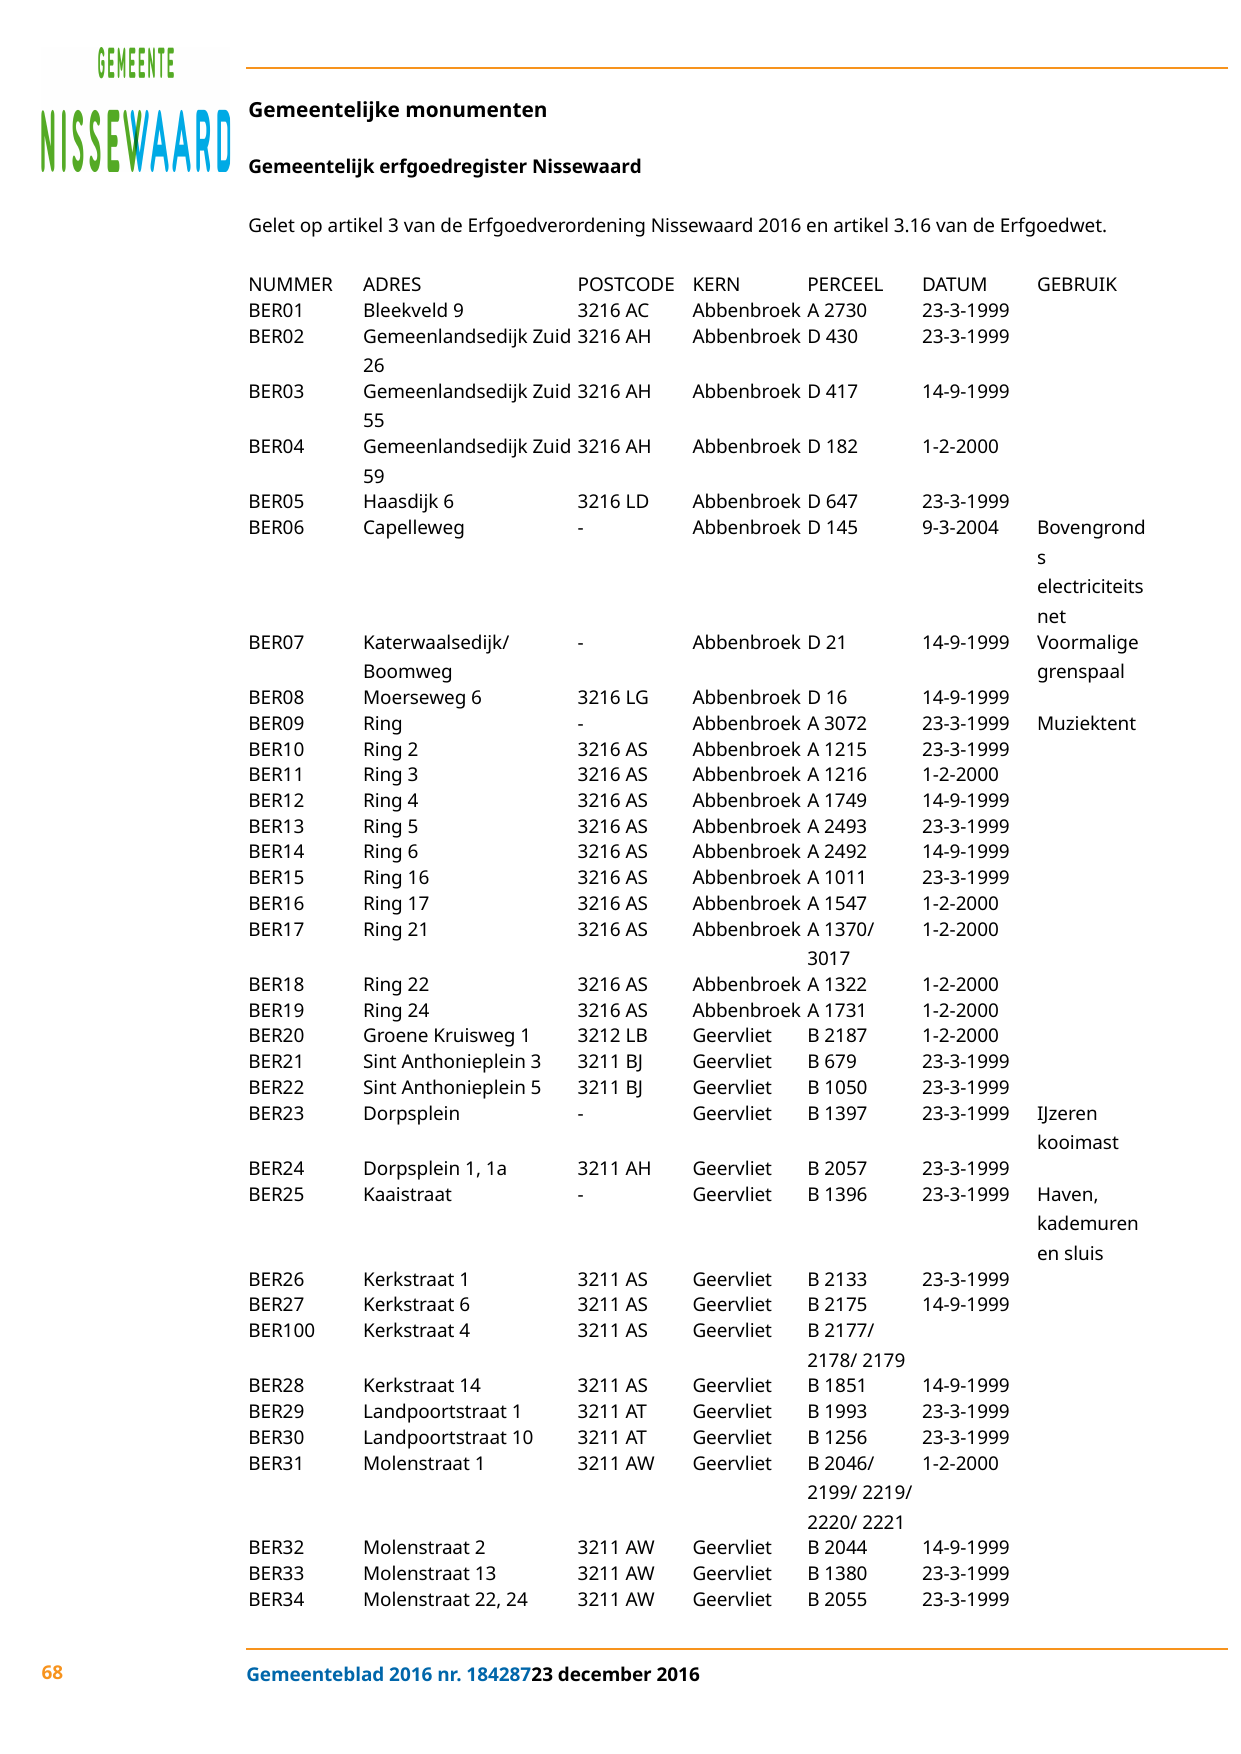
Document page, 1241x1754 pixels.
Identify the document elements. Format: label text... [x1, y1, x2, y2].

table_cell [1037, 787, 1152, 813]
table_cell Geervliet [692, 1535, 807, 1560]
table_cell [1037, 1048, 1152, 1074]
table_cell 23-3-1999 [922, 489, 1037, 514]
table_cell Abbenbroek [692, 684, 807, 710]
table_cell D 21 [807, 629, 922, 684]
table_cell [1037, 378, 1152, 433]
picture [201, 122, 206, 138]
table_cell 3211 AH [578, 1155, 692, 1181]
table_cell BER07 [248, 629, 363, 684]
table_cell 3216 AS [578, 997, 692, 1023]
table_cell A 2492 [807, 839, 922, 864]
table_cell 14-9-1999 [922, 839, 1037, 864]
table_cell Bleekveld 9 [363, 297, 577, 323]
table_cell Molenstraat 13 [363, 1560, 577, 1586]
table_cell BER25 [248, 1181, 363, 1266]
table_cell Abbenbroek [692, 761, 807, 787]
table_cell Abbenbroek [692, 890, 807, 916]
table_cell BER33 [248, 1560, 363, 1586]
table_cell Geervliet [692, 1291, 807, 1317]
table_cell [1037, 736, 1152, 761]
table_cell 1-2-2000 [922, 1450, 1037, 1534]
table_cell B 2046/ 2199/ 2219/ 2220/ 2221 [807, 1450, 922, 1534]
table_cell Ring 2 [363, 736, 577, 761]
table_cell B 2187 [807, 1023, 922, 1048]
table_cell 3211 BJ [578, 1074, 692, 1100]
table_cell B 2133 [807, 1266, 922, 1291]
picture [200, 151, 206, 172]
table_cell BER14 [248, 839, 363, 864]
table_cell [1037, 1424, 1152, 1450]
table_cell BER01 [248, 297, 363, 323]
table_cell B 1396 [807, 1181, 922, 1266]
table_cell [1037, 1317, 1152, 1372]
table_cell BER24 [248, 1155, 363, 1181]
table_cell B 2057 [807, 1155, 922, 1181]
table_cell B 1380 [807, 1560, 922, 1586]
table_cell [1037, 1291, 1152, 1317]
table_cell B 1256 [807, 1424, 922, 1450]
table_cell B 1050 [807, 1074, 922, 1100]
table_cell - [578, 710, 692, 736]
table_cell BER17 [248, 916, 363, 971]
table_cell - [578, 515, 692, 629]
table_cell BER09 [248, 710, 363, 736]
table_cell Abbenbroek [692, 813, 807, 839]
table_cell 3211 AS [578, 1373, 692, 1398]
text Gemeentelijke monumenten [248, 95, 1152, 123]
table_cell Katerwaalsedijk/Boomweg [363, 629, 577, 684]
table_cell Geervliet [692, 1450, 807, 1534]
table_cell [1037, 1560, 1152, 1586]
table_header PERCEEL [807, 271, 922, 297]
table_cell 14-9-1999 [922, 1291, 1037, 1317]
table_cell BER03 [248, 378, 363, 433]
table_cell [922, 1317, 1037, 1372]
table_cell 3216 LD [578, 489, 692, 514]
table_cell Abbenbroek [692, 787, 807, 813]
table_cell 3216 AS [578, 839, 692, 864]
table_cell Ring [363, 710, 577, 736]
table_cell BER15 [248, 864, 363, 890]
table_cell Capelleweg [363, 515, 577, 629]
table_cell D 16 [807, 684, 922, 710]
table_cell Gemeenlandsedijk Zuid 55 [363, 378, 577, 433]
table_cell 3211 AW [578, 1560, 692, 1586]
table_cell 9-3-2004 [922, 515, 1037, 629]
table_cell BER11 [248, 761, 363, 787]
table_cell Geervliet [692, 1100, 807, 1155]
table_cell [1037, 1586, 1152, 1612]
table_cell Muziektent [1037, 710, 1152, 736]
table_cell 3211 AT [578, 1424, 692, 1450]
table_cell [1037, 890, 1152, 916]
table_cell 1-2-2000 [922, 1023, 1037, 1048]
table_cell Ring 17 [363, 890, 577, 916]
table_cell BER13 [248, 813, 363, 839]
table_cell Geervliet [692, 1048, 807, 1074]
table_cell Ring 3 [363, 761, 577, 787]
table_cell [1037, 1398, 1152, 1424]
table_cell 3212 LB [578, 1023, 692, 1048]
table_cell B 2177/ 2178/ 2179 [807, 1317, 922, 1372]
table_cell D 182 [807, 434, 922, 489]
table_cell 3216 AS [578, 761, 692, 787]
table_cell BER29 [248, 1398, 363, 1424]
table_cell 14-9-1999 [922, 1373, 1037, 1398]
table_cell B 2044 [807, 1535, 922, 1560]
table_cell [1037, 489, 1152, 514]
table_cell 23-3-1999 [922, 736, 1037, 761]
table_cell 1-2-2000 [922, 761, 1037, 787]
table_cell 3216 AS [578, 736, 692, 761]
table_cell A 1322 [807, 971, 922, 997]
table_cell Gemeenlandsedijk Zuid 59 [363, 434, 577, 489]
table_header ADRES [363, 271, 577, 297]
table_cell 3211 AW [578, 1450, 692, 1534]
table_cell Kerkstraat 4 [363, 1317, 577, 1372]
table_cell 23-3-1999 [922, 1424, 1037, 1450]
table_cell 23-3-1999 [922, 710, 1037, 736]
table_cell D 145 [807, 515, 922, 629]
picture [41, 47, 231, 172]
picture [154, 157, 165, 172]
table_cell 3216 AH [578, 434, 692, 489]
table_cell Geervliet [692, 1266, 807, 1291]
table_cell 23-3-1999 [922, 1560, 1037, 1586]
table_cell BER10 [248, 736, 363, 761]
table_cell 3211 AS [578, 1266, 692, 1291]
table_cell 3211 AS [578, 1291, 692, 1317]
table_cell 23-3-1999 [922, 1155, 1037, 1181]
table_cell Abbenbroek [692, 434, 807, 489]
table_cell 23-3-1999 [922, 813, 1037, 839]
table_cell Landpoortstraat 10 [363, 1424, 577, 1450]
table_cell Voormalige grenspaal [1037, 629, 1152, 684]
table_cell 3211 AS [578, 1317, 692, 1372]
table_cell Geervliet [692, 1074, 807, 1100]
table_cell Abbenbroek [692, 378, 807, 433]
table_cell [1037, 684, 1152, 710]
table_cell BER32 [248, 1535, 363, 1560]
table_cell Dorpsplein [363, 1100, 577, 1155]
text Gelet op artikel 3 van de Erfgoedverordening Nissewaard 2016 en artikel 3.16 van de Erfgoedwet. [248, 212, 1152, 238]
table_cell Sint Anthonieplein 3 [363, 1048, 577, 1074]
table_header NUMMER [248, 271, 363, 297]
table_cell Landpoortstraat 1 [363, 1398, 577, 1424]
table_cell Groene Kruisweg 1 [363, 1023, 577, 1048]
table_cell [1037, 839, 1152, 864]
table_cell [1037, 971, 1152, 997]
picture [176, 157, 187, 172]
table_cell B 2175 [807, 1291, 922, 1317]
table_header POSTCODE [578, 271, 692, 297]
table_cell 3216 AS [578, 813, 692, 839]
table_cell IJzeren kooimast [1037, 1100, 1152, 1155]
table_cell D 647 [807, 489, 922, 514]
table_cell Kaaistraat [363, 1181, 577, 1266]
table_cell 3211 AT [578, 1398, 692, 1424]
table_cell BER30 [248, 1424, 363, 1450]
table_cell Gemeenlandsedijk Zuid 26 [363, 323, 577, 378]
table_cell Abbenbroek [692, 916, 807, 971]
table_cell Geervliet [692, 1398, 807, 1424]
table_cell [1037, 813, 1152, 839]
table_cell D 430 [807, 323, 922, 378]
table_cell [1037, 297, 1152, 323]
table_cell 3216 AS [578, 971, 692, 997]
table_cell BER27 [248, 1291, 363, 1317]
table_cell 3216 AC [578, 297, 692, 323]
table_cell B 679 [807, 1048, 922, 1074]
table_cell BER19 [248, 997, 363, 1023]
table_cell A 3072 [807, 710, 922, 736]
table_cell Ring 16 [363, 864, 577, 890]
table_cell Abbenbroek [692, 971, 807, 997]
table_cell 1-2-2000 [922, 916, 1037, 971]
table_cell Abbenbroek [692, 323, 807, 378]
table_cell 14-9-1999 [922, 684, 1037, 710]
table_cell BER08 [248, 684, 363, 710]
table_cell Geervliet [692, 1023, 807, 1048]
table_cell Geervliet [692, 1155, 807, 1181]
table_cell Abbenbroek [692, 710, 807, 736]
table_cell B 1851 [807, 1373, 922, 1398]
table_cell [1037, 1266, 1152, 1291]
table_cell 14-9-1999 [922, 1535, 1037, 1560]
table_cell Ring 4 [363, 787, 577, 813]
table_cell 23-3-1999 [922, 1586, 1037, 1612]
table_cell 3211 AW [578, 1535, 692, 1560]
table_cell Kerkstraat 6 [363, 1291, 577, 1317]
text Gemeentelijk erfgoedregister Nissewaard [248, 153, 1152, 179]
table_cell 23-3-1999 [922, 1266, 1037, 1291]
table_cell [1037, 1450, 1152, 1534]
table_cell A 1216 [807, 761, 922, 787]
table_cell - [578, 1181, 692, 1266]
table_cell A 2730 [807, 297, 922, 323]
table_cell Abbenbroek [692, 839, 807, 864]
table_cell 23-3-1999 [922, 1048, 1037, 1074]
table_cell 14-9-1999 [922, 378, 1037, 433]
table_cell Haasdijk 6 [363, 489, 577, 514]
table_cell A 1731 [807, 997, 922, 1023]
table_header KERN [692, 271, 807, 297]
table_cell [1037, 323, 1152, 378]
table_cell 3216 AH [578, 378, 692, 433]
table_header DATUM [922, 271, 1037, 297]
table_cell BER12 [248, 787, 363, 813]
table_cell BER05 [248, 489, 363, 514]
table_cell Ring 24 [363, 997, 577, 1023]
table_cell 23-3-1999 [922, 297, 1037, 323]
table_cell BER23 [248, 1100, 363, 1155]
table_cell Bovengronds electriciteitsnet [1037, 515, 1152, 629]
table_cell A 1547 [807, 890, 922, 916]
table_cell - [578, 1100, 692, 1155]
table_cell [1037, 434, 1152, 489]
table_cell B 1993 [807, 1398, 922, 1424]
table_cell 3211 BJ [578, 1048, 692, 1074]
table_cell Geervliet [692, 1317, 807, 1372]
table_cell Sint Anthonieplein 5 [363, 1074, 577, 1100]
table_cell 1-2-2000 [922, 971, 1037, 997]
table_cell 3216 LG [578, 684, 692, 710]
table_cell D 417 [807, 378, 922, 433]
table_cell BER02 [248, 323, 363, 378]
table_cell 23-3-1999 [922, 1181, 1037, 1266]
table_cell [1037, 1535, 1152, 1560]
table_cell 1-2-2000 [922, 997, 1037, 1023]
table_cell 23-3-1999 [922, 1074, 1037, 1100]
table_cell Abbenbroek [692, 736, 807, 761]
table_cell 23-3-1999 [922, 864, 1037, 890]
table_header GEBRUIK [1037, 271, 1152, 297]
table_cell BER16 [248, 890, 363, 916]
table_cell Kerkstraat 14 [363, 1373, 577, 1398]
table_cell 23-3-1999 [922, 1100, 1037, 1155]
table_cell [1037, 1023, 1152, 1048]
picture [222, 122, 227, 160]
table_cell Geervliet [692, 1181, 807, 1266]
table_cell [1037, 1155, 1152, 1181]
table_cell A 2493 [807, 813, 922, 839]
table_cell 23-3-1999 [922, 323, 1037, 378]
table_cell Geervliet [692, 1560, 807, 1586]
table_cell BER06 [248, 515, 363, 629]
table_cell [1037, 1373, 1152, 1398]
table_cell B 1397 [807, 1100, 922, 1155]
table_cell Molenstraat 2 [363, 1535, 577, 1560]
table_cell 23-3-1999 [922, 1398, 1037, 1424]
table_cell Geervliet [692, 1424, 807, 1450]
table_cell Ring 6 [363, 839, 577, 864]
table_cell Abbenbroek [692, 515, 807, 629]
table_cell BER34 [248, 1586, 363, 1612]
table_cell 3216 AS [578, 890, 692, 916]
table_cell BER04 [248, 434, 363, 489]
table_cell BER20 [248, 1023, 363, 1048]
table_cell B 2055 [807, 1586, 922, 1612]
table_cell - [578, 629, 692, 684]
table_cell Abbenbroek [692, 297, 807, 323]
table_cell Moerseweg 6 [363, 684, 577, 710]
table_cell Abbenbroek [692, 489, 807, 514]
table_cell Geervliet [692, 1586, 807, 1612]
table_cell BER31 [248, 1450, 363, 1534]
table_cell 14-9-1999 [922, 629, 1037, 684]
table_cell 1-2-2000 [922, 890, 1037, 916]
table_cell BER100 [248, 1317, 363, 1372]
table_cell A 1370/ 3017 [807, 916, 922, 971]
table_cell Dorpsplein 1, 1a [363, 1155, 577, 1181]
table_cell 14-9-1999 [922, 787, 1037, 813]
table_cell BER26 [248, 1266, 363, 1291]
table_cell A 1215 [807, 736, 922, 761]
table_cell Kerkstraat 1 [363, 1266, 577, 1291]
table_cell A 1749 [807, 787, 922, 813]
table_cell 3216 AS [578, 787, 692, 813]
table_cell 1-2-2000 [922, 434, 1037, 489]
table_cell Abbenbroek [692, 629, 807, 684]
table_cell Haven, kademuren en sluis [1037, 1181, 1152, 1266]
table_cell 3211 AW [578, 1586, 692, 1612]
table_cell Geervliet [692, 1373, 807, 1398]
table_cell 3216 AS [578, 864, 692, 890]
table_cell [1037, 761, 1152, 787]
table_cell 3216 AS [578, 916, 692, 971]
table_cell [1037, 997, 1152, 1023]
table_cell BER21 [248, 1048, 363, 1074]
table_cell [1037, 1074, 1152, 1100]
table_cell [1037, 864, 1152, 890]
table_cell Abbenbroek [692, 997, 807, 1023]
table_cell 3216 AH [578, 323, 692, 378]
table_cell A 1011 [807, 864, 922, 890]
table_cell [1037, 916, 1152, 971]
table_cell Ring 5 [363, 813, 577, 839]
table_cell Ring 21 [363, 916, 577, 971]
table_cell Ring 22 [363, 971, 577, 997]
table_cell BER18 [248, 971, 363, 997]
table_cell Abbenbroek [692, 864, 807, 890]
table_cell BER22 [248, 1074, 363, 1100]
table_cell Molenstraat 1 [363, 1450, 577, 1534]
table_cell Molenstraat 22, 24 [363, 1586, 577, 1612]
table_cell BER28 [248, 1373, 363, 1398]
